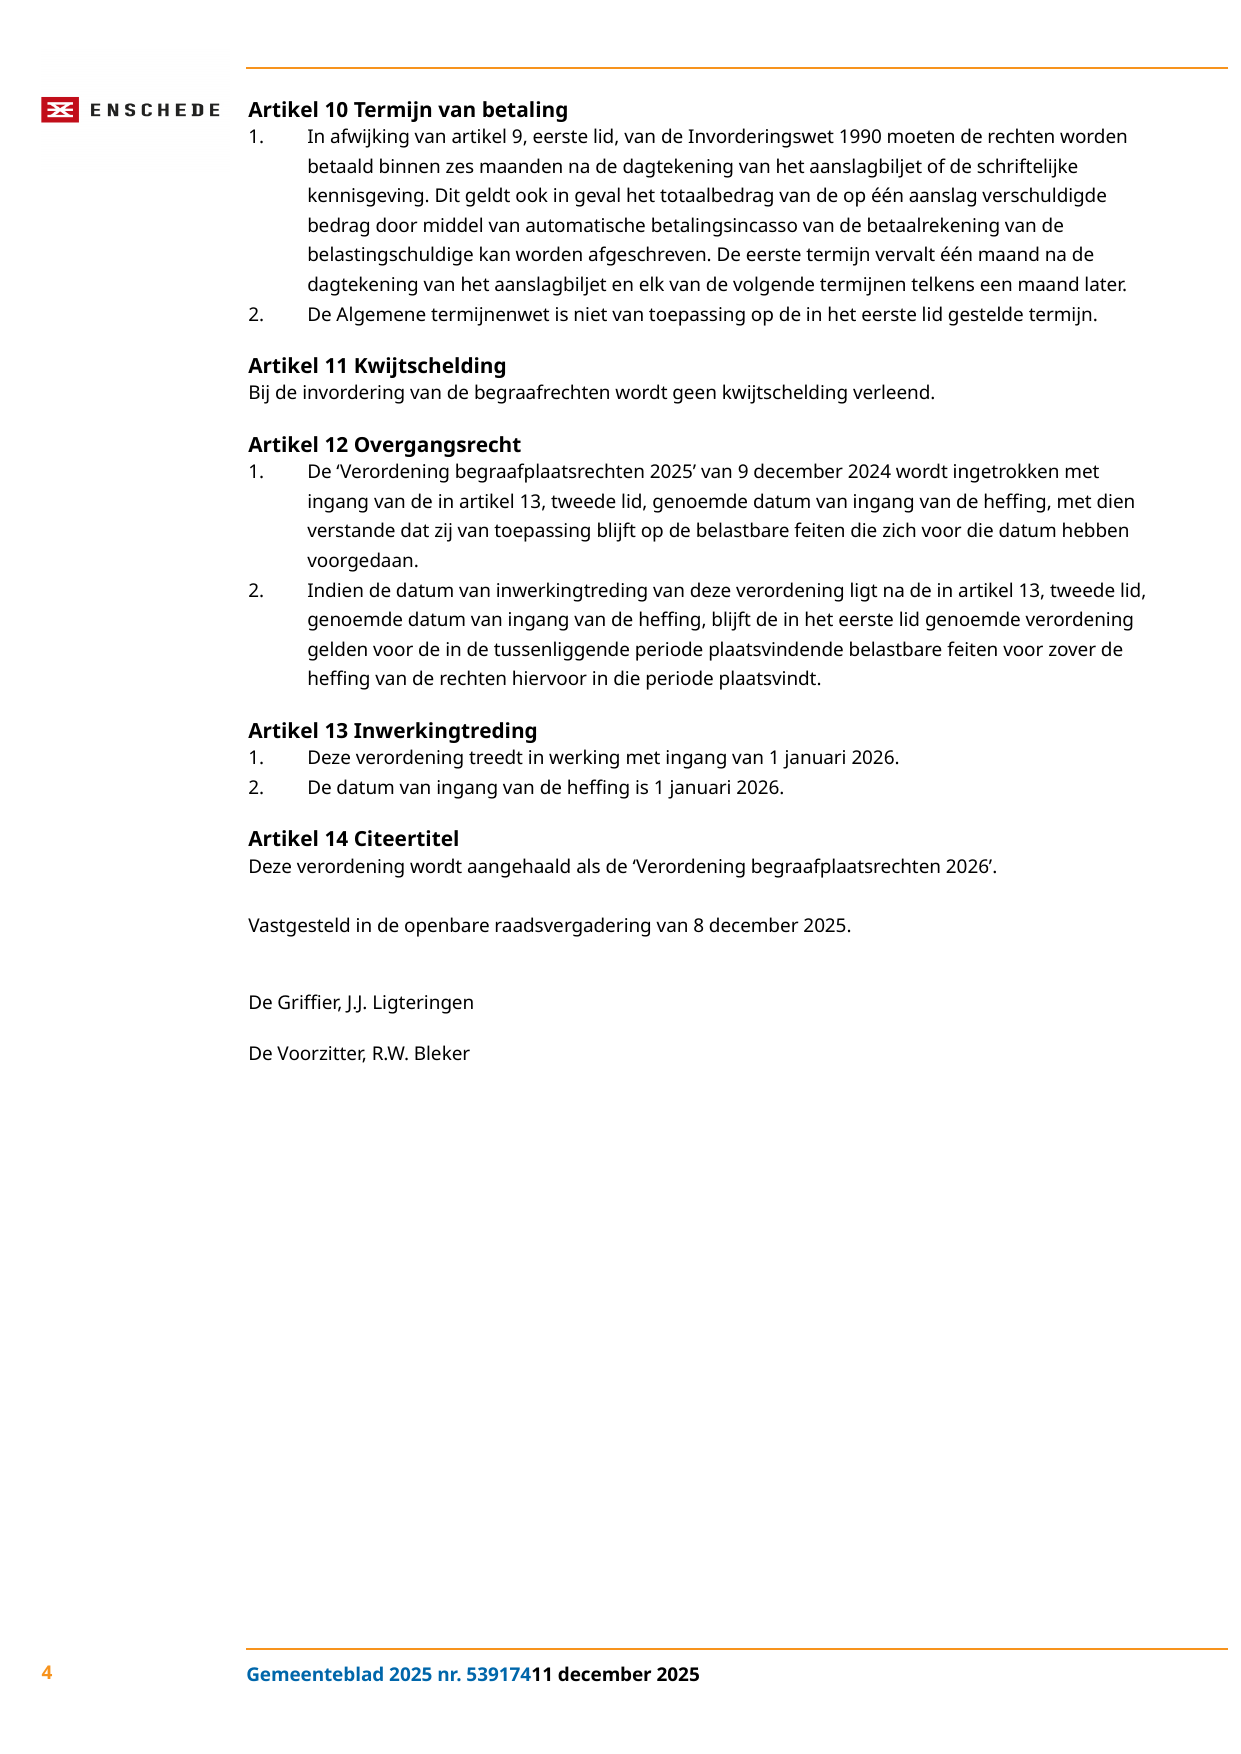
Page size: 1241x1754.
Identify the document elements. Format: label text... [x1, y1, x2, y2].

text Artikel 12 Overgangsrecht [248, 430, 1152, 458]
list In afwijking van artikel 9, eerste lid, van de Invorderingswet 1990 moeten de rechten worden betaald binnen zes maanden na de dagtekening van het aanslagbiljet of de schriftelijke kennisgeving. Dit geldt ook in geval het totaalbedrag van de op één aanslag verschuldigde bedrag door middel van automatische betalingsincasso van de betaalrekening van de belastingschuldige kan worden afgeschreven. De eerste termijn vervalt één maand na de dagtekening van het aanslagbiljet en elk van de volgende termijnen telkens een maand later. [248, 123, 1152, 297]
list De ‘Verordening begraafplaatsrechten 2025’ van 9 december 2024 wordt ingetrokken met ingang van de in artikel 13, tweede lid, genoemde datum van ingang van de heffing, met dien verstande dat zij van toepassing blijft op de belastbare feiten die zich voor die datum hebben voorgedaan. [248, 458, 1152, 573]
text De Voorzitter, R.W. Bleker [248, 1041, 1152, 1066]
text Deze verordening wordt aangehaald als de ‘Verordening begraafplaatsrechten 2026’. [248, 853, 1152, 878]
list Deze verordening treedt in werking met ingang van 1 januari 2026. [248, 744, 1152, 770]
text Vastgesteld in de openbare raadsvergadering van 8 december 2025. [248, 912, 1152, 938]
list De datum van ingang van de heffing is 1 januari 2026. [248, 774, 1152, 800]
text De Griffier, J.J. Ligteringen [248, 989, 1152, 1015]
text Artikel 14 Citeertitel [248, 824, 1152, 853]
list De Algemene termijnenwet is niet van toepassing op de in het eerste lid gestelde termijn. [248, 301, 1152, 326]
picture [41, 47, 231, 172]
text Artikel 11 Kwijtschelding [248, 351, 1152, 379]
list Indien de datum van inwerkingtreding van deze verordening ligt na de in artikel 13, tweede lid, genoemde datum van ingang van de heffing, blijft de in het eerste lid genoemde verordening gelden voor de in de tussenliggende periode plaatsvindende belastbare feiten voor zover de heffing van de rechten hiervoor in die periode plaatsvindt. [248, 577, 1152, 691]
text Artikel 13 Inwerkingtreding [248, 716, 1152, 744]
text Artikel 10 Termijn van betaling [248, 95, 1152, 123]
text Bij de invordering van de begraafrechten wordt geen kwijtschelding verleend. [248, 379, 1152, 405]
